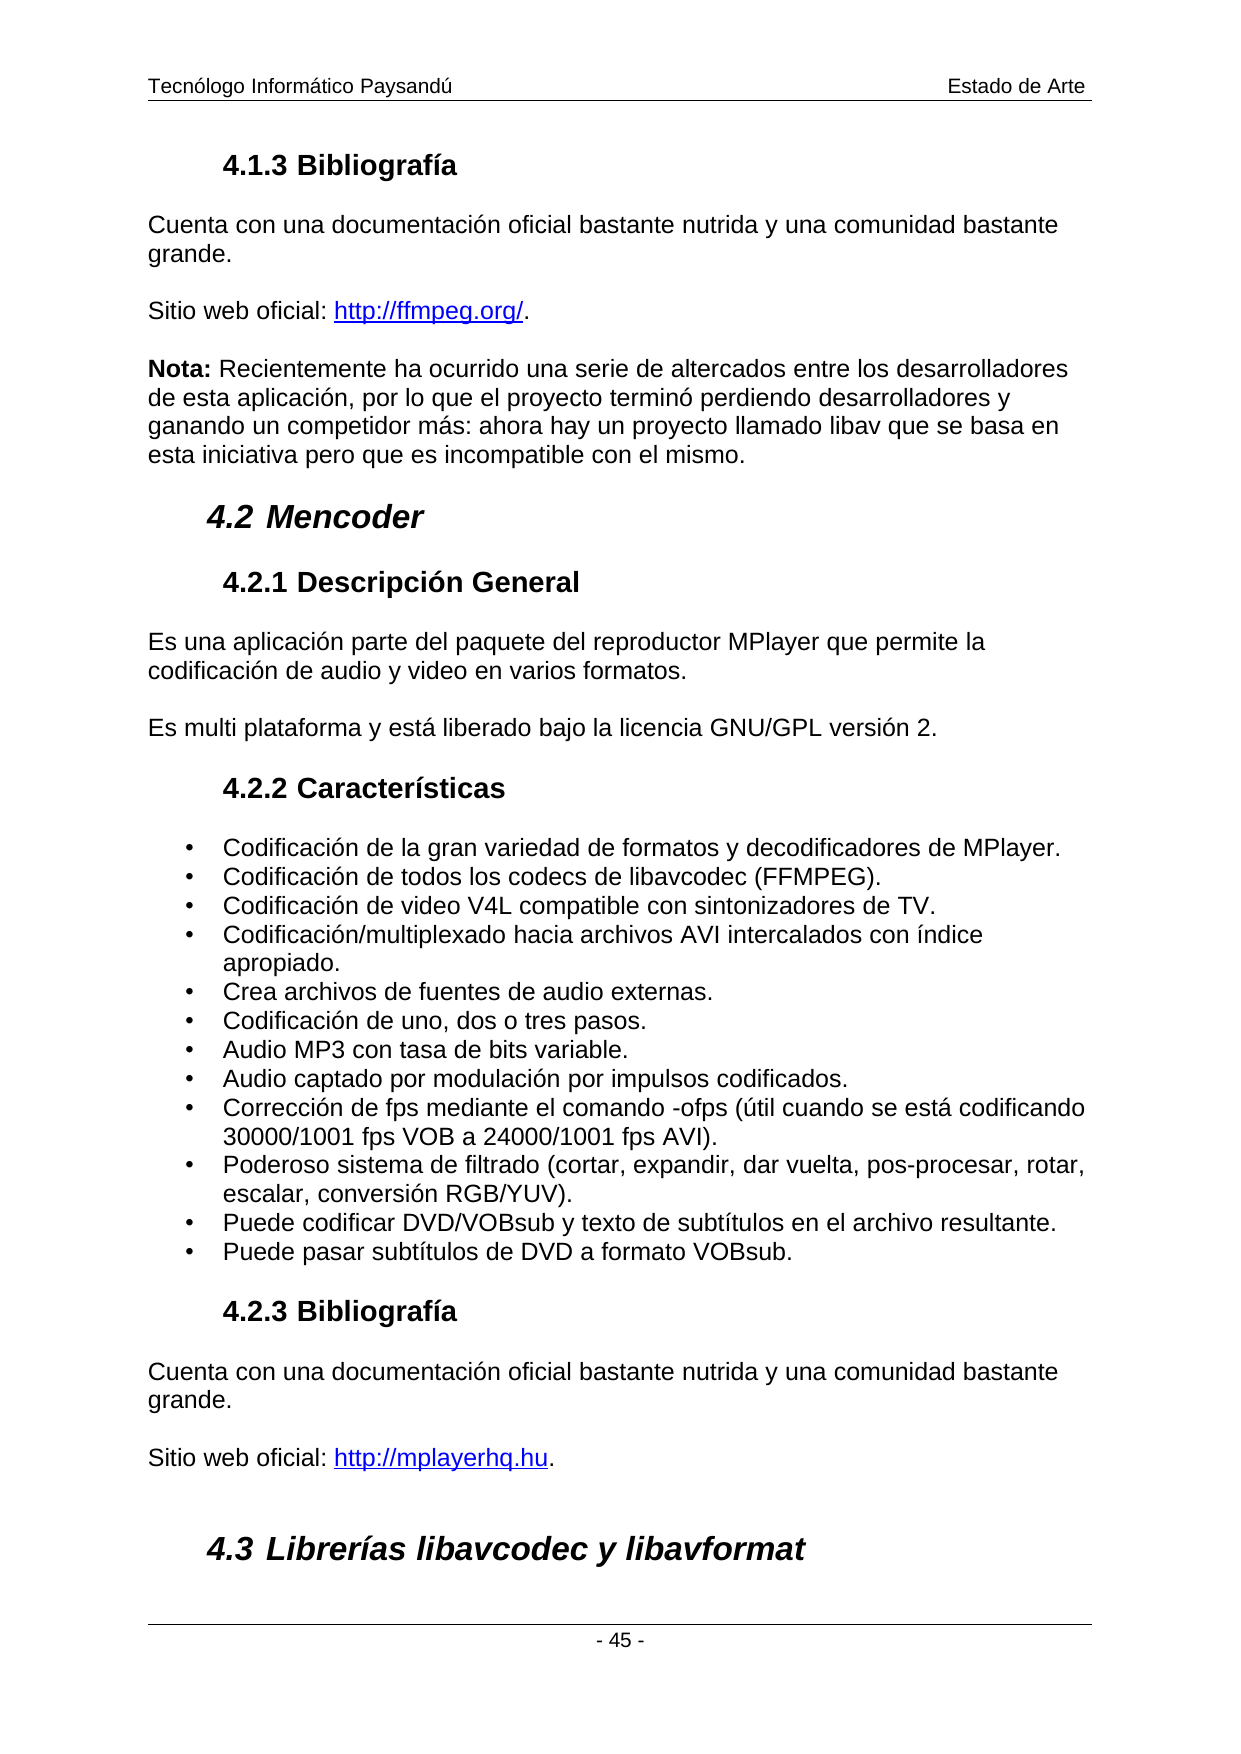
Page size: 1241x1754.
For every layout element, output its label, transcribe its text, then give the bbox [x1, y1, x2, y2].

list Puede pasar subtítulos de DVD a formato VOBsub. [185, 1237, 1092, 1266]
subtitle Descripción General [223, 565, 1092, 598]
text Sitio web oficial: http://ffmpeg.org/. [148, 296, 1092, 325]
text Es multi plataforma y está liberado bajo la licencia GNU/GPL versión 2. [148, 713, 1092, 742]
list Codificación de video V4L compatible con sintonizadores de TV. [185, 891, 1092, 919]
text Sitio web oficial: http://mplayerhq.hu. [148, 1443, 1092, 1472]
list Crea archivos de fuentes de audio externas. [185, 977, 1092, 1006]
list Audio MP3 con tasa de bits variable. [185, 1035, 1092, 1064]
text Cuenta con una documentación oficial bastante nutrida y una comunidad bastante grande. [148, 210, 1092, 267]
list Poderoso sistema de filtrado (cortar, expandir, dar vuelta, pos-procesar, rotar, escalar, conversión RGB/YUV). [185, 1150, 1092, 1208]
subtitle Bibliografía [223, 148, 1092, 181]
list Audio captado por modulación por impulsos codificados. [185, 1064, 1092, 1093]
list Puede codificar DVD/VOBsub y texto de subtítulos en el archivo resultante. [185, 1208, 1092, 1237]
list Codificación de todos los codecs de libavcodec (FFMPEG). [185, 862, 1092, 891]
list Corrección de fps mediante el comando -ofps (útil cuando se está codificando 30000/1001 fps VOB a 24000/1001 fps AVI). [185, 1093, 1092, 1150]
subtitle Librerías libavcodec y libavformat [207, 1529, 1092, 1567]
subtitle Bibliografía [223, 1294, 1092, 1328]
list Codificación/multiplexado hacia archivos AVI intercalados con índice apropiado. [185, 919, 1092, 977]
list Codificación de la gran variedad de formatos y decodificadores de MPlayer. [185, 833, 1092, 862]
text Es una aplicación parte del paquete del reproductor MPlayer que permite la codificación de audio y video en varios formatos. [148, 627, 1092, 684]
text Cuenta con una documentación oficial bastante nutrida y una comunidad bastante grande. [148, 1357, 1092, 1414]
text Nota: Recientemente ha ocurrido una serie de altercados entre los desarrolladores de esta aplicación, por lo que el proyecto terminó perdiendo desarrolladores y ganando un competidor más: ahora hay un proyecto llamado libav que se basa en esta iniciativa pero que es incompatible con el mismo. [148, 354, 1092, 469]
list Codificación de uno, dos o tres pasos. [185, 1006, 1092, 1035]
subtitle Características [223, 771, 1092, 804]
subtitle Mencoder [207, 497, 1092, 536]
